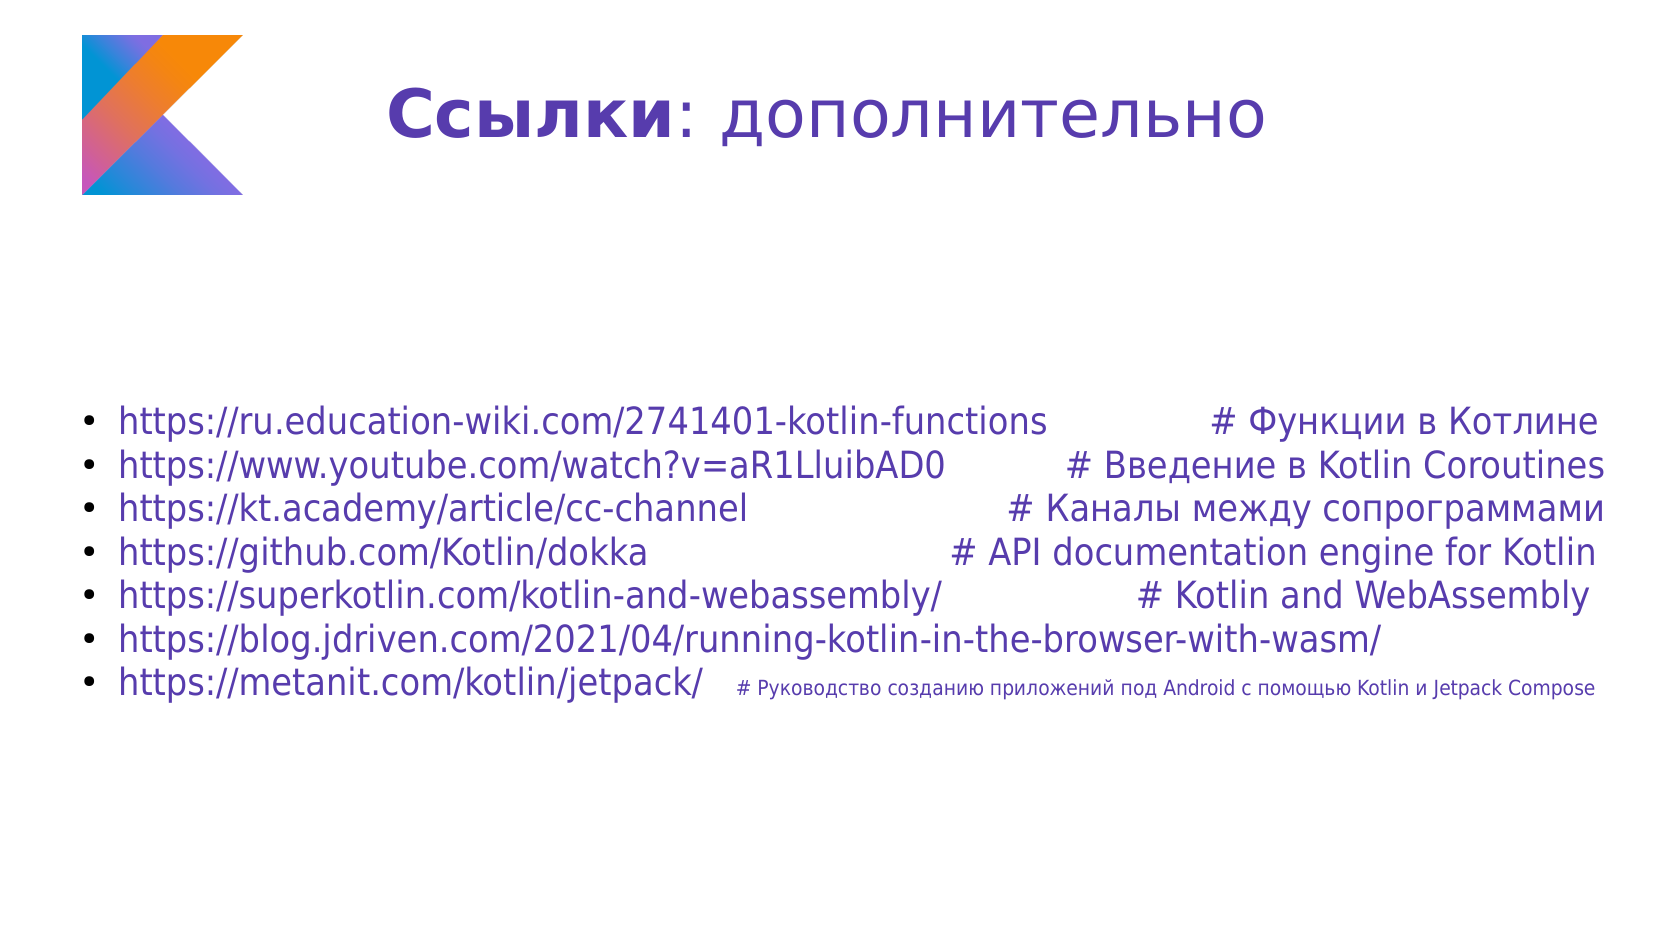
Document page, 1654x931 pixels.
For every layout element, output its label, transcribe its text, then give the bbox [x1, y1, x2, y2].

subtitle https://ru.education-wiki.com/2741401-kotlin-functions # Функции в Котлине https://www.youtube.com/watch?v=aR1LluibAD0 # Введение в Kotlin Coroutines https://kt.academy/article/cc-channel # Каналы между сопрограммами https://github.com/Kotlin/dokka # API documentation engine for Kotlin https://superkotlin.com/kotlin-and-webassembly/ # Kotlin and WebAssembly https://blog.jdriven.com/2021/04/running-kotlin-in-the-browser-with-wasm/ https://metanit.com/kotlin/jetpack/ # Руководство созданию приложений под Android с помощью Kotlin и Jetpack Compose [82, 225, 1607, 879]
title Ссылки: дополнительно [243, 37, 1571, 193]
picture [82, 35, 243, 195]
